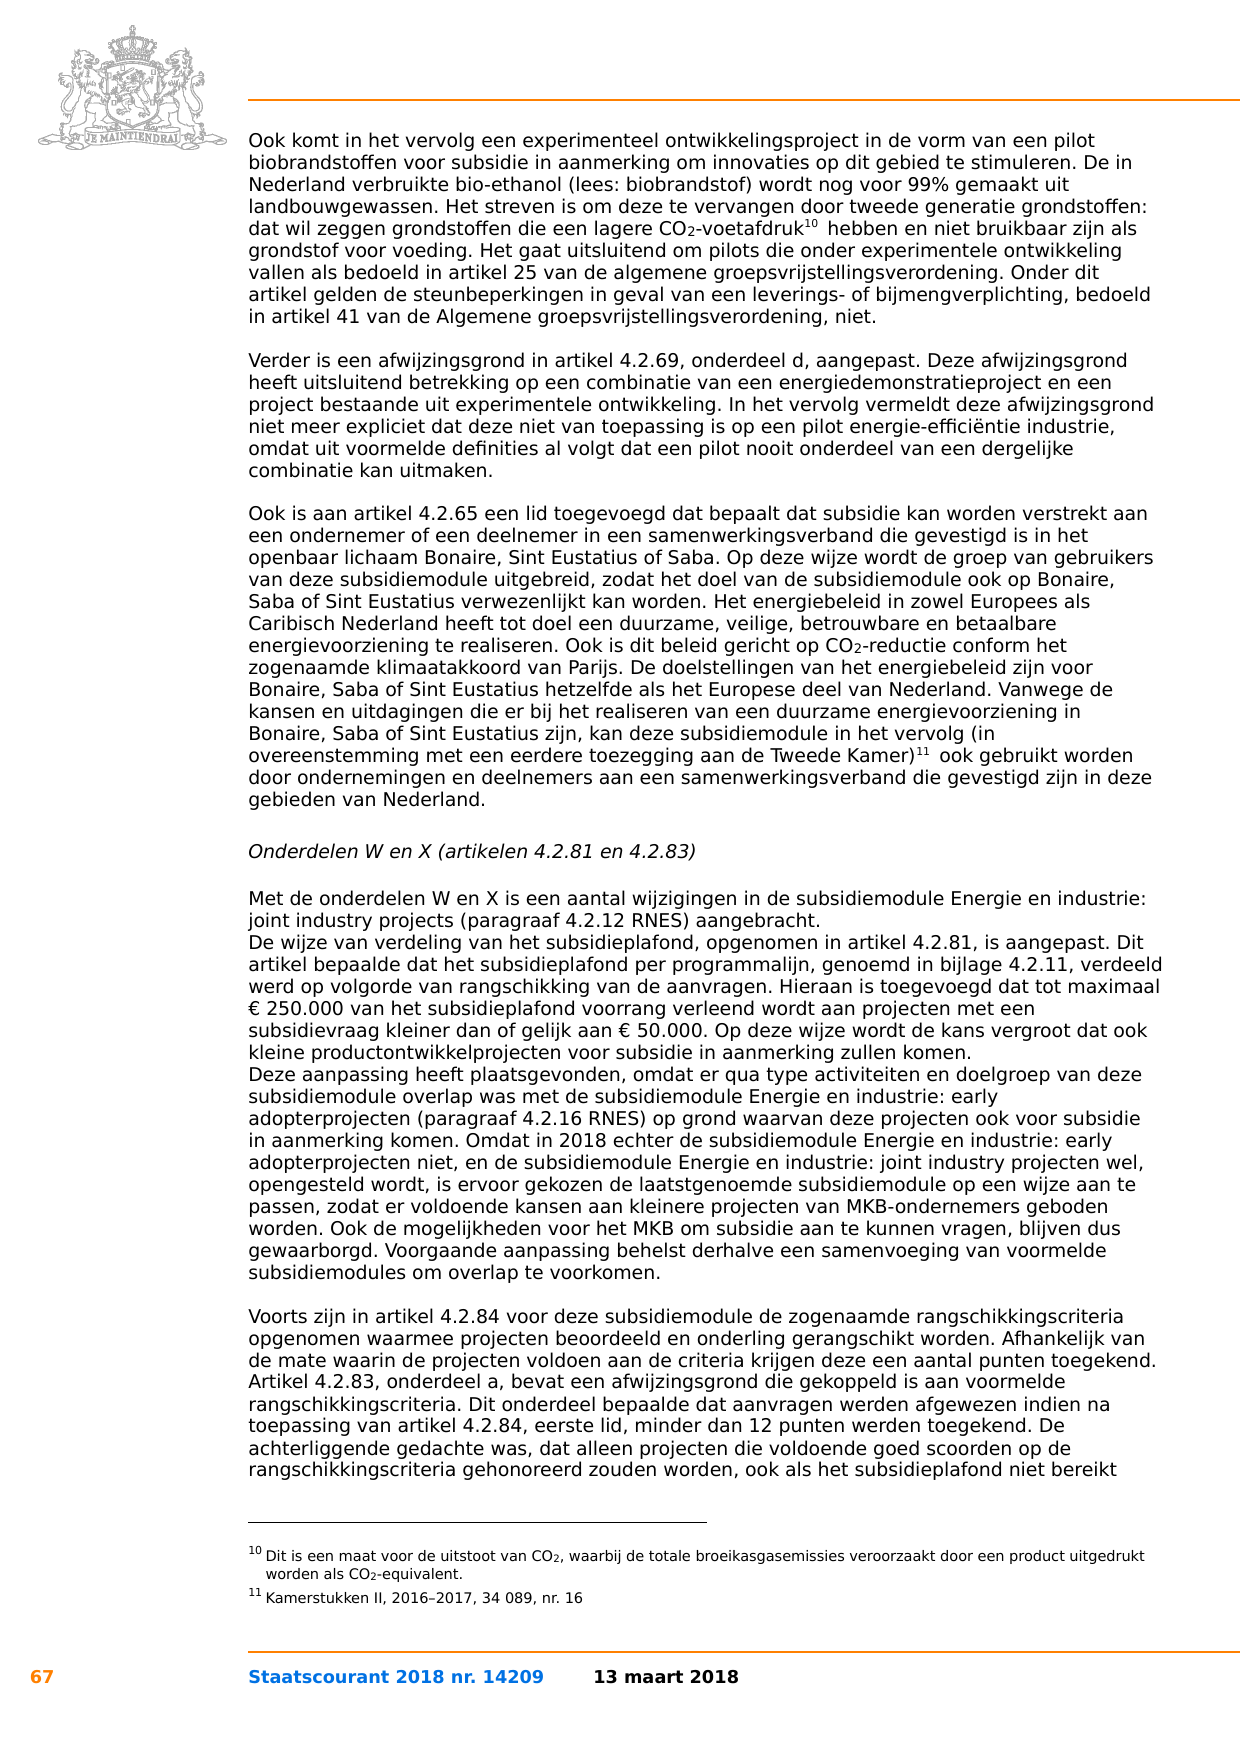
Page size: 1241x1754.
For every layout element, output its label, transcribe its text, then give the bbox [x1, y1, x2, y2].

text Verder is een afwijzingsgrond in artikel 4.2.69, onderdeel d, aangepast. Deze afwijzingsgrond heeft uitsluitend betrekking op een combinatie van een energiedemonstratieproject en een project bestaande uit experimentele ontwikkeling. In het vervolg vermeldt deze afwijzingsgrond niet meer expliciet dat deze niet van toepassing is op een pilot energie-efficiëntie industrie, omdat uit voormelde definities al volgt dat een pilot nooit onderdeel van een dergelijke combinatie kan uitmaken. [248, 349, 1163, 481]
text Voorts zijn in artikel 4.2.84 voor deze subsidiemodule de zogenaamde rangschikkingscriteria opgenomen waarmee projecten beoordeeld en onderling gerangschikt worden. Afhankelijk van de mate waarin de projecten voldoen aan de criteria krijgen deze een aantal punten toegekend. Artikel 4.2.83, onderdeel a, bevat een afwijzingsgrond die gekoppeld is aan voormelde rangschikkingscriteria. Dit onderdeel bepaalde dat aanvragen werden afgewezen indien na toepassing van artikel 4.2.84, eerste lid, minder dan 12 punten werden toegekend. De achterliggende gedachte was, dat alleen projecten die voldoende goed scoorden op de rangschikkingscriteria gehonoreerd zouden worden, ook als het subsidieplafond niet bereikt [248, 1306, 1163, 1481]
text Deze aanpassing heeft plaatsgevonden, omdat er qua type activiteiten en doelgroep van deze subsidiemodule overlap was met de subsidiemodule Energie en industrie: early adopterprojecten (paragraaf 4.2.16 RNES) op grond waarvan deze projecten ook voor subsidie in aanmerking komen. Omdat in 2018 echter de subsidiemodule Energie en industrie: early adopterprojecten niet, en de subsidiemodule Energie en industrie: joint industry projecten wel, opengesteld wordt, is ervoor gekozen de laatstgenoemde subsidiemodule op een wijze aan te passen, zodat er voldoende kansen aan kleinere projecten van MKB-ondernemers geboden worden. Ook de mogelijkheden voor het MKB om subsidie aan te kunnen vragen, blijven dus gewaarborgd. Voorgaande aanpassing behelst derhalve een samenvoeging van voormelde subsidiemodules om overlap te voorkomen. [248, 1064, 1163, 1284]
text Met de onderdelen W en X is een aantal wijzigingen in de subsidiemodule Energie en industrie: joint industry projects (paragraaf 4.2.12 RNES) aangebracht. [248, 888, 1163, 932]
picture [38, 25, 227, 150]
text Kamerstukken II, 2016–2017, 34 089, nr. 16 [248, 1586, 1163, 1608]
text Ook is aan artikel 4.2.65 een lid toegevoegd dat bepaalt dat subsidie kan worden verstrekt aan een ondernemer of een deelnemer in een samenwerkingsverband die gevestigd is in het openbaar lichaam Bonaire, Sint Eustatius of Saba. Op deze wijze wordt de groep van gebruikers van deze subsidiemodule uitgebreid, zodat het doel van de subsidiemodule ook op Bonaire, Saba of Sint Eustatius verwezenlijkt kan worden. Het energiebeleid in zowel Europees als Caribisch Nederland heeft tot doel een duurzame, veilige, betrouwbare en betaalbare energievoorziening te realiseren. Ook is dit beleid gericht op CO2-reductie conform het zogenaamde klimaatakkoord van Parijs. De doelstellingen van het energiebeleid zijn voor Bonaire, Saba of Sint Eustatius hetzelfde als het Europese deel van Nederland. Vanwege de kansen en uitdagingen die er bij het realiseren van een duurzame energievoorziening in Bonaire, Saba of Sint Eustatius zijn, kan deze subsidiemodule in het vervolg (in overeenstemming met een eerdere toezegging aan de Tweede Kamer) ook gebruikt worden door ondernemingen en deelnemers aan een samenwerkingsverband die gevestigd zijn in deze gebieden van Nederland. [248, 503, 1163, 811]
text De wijze van verdeling van het subsidieplafond, opgenomen in artikel 4.2.81, is aangepast. Dit artikel bepaalde dat het subsidieplafond per programmalijn, genoemd in bijlage 4.2.11, verdeeld werd op volgorde van rangschikking van de aanvragen. Hieraan is toegevoegd dat tot maximaal € 250.000 van het subsidieplafond voorrang verleend wordt aan projecten met een subsidievraag kleiner dan of gelijk aan € 50.000. Op deze wijze wordt de kans vergroot dat ook kleine productontwikkelprojecten voor subsidie in aanmerking zullen komen. [248, 932, 1163, 1064]
subtitle Onderdelen W en X (artikelen 4.2.81 en 4.2.83) [248, 841, 1163, 863]
text Dit is een maat voor de uitstoot van CO2, waarbij de totale broeikasgasemissies veroorzaakt door een product uitgedrukt worden als CO2-equivalent. [248, 1544, 1163, 1583]
text Ook komt in het vervolg een experimenteel ontwikkelingsproject in de vorm van een pilot biobrandstoffen voor subsidie in aanmerking om innovaties op dit gebied te stimuleren. De in Nederland verbruikte bio-ethanol (lees: biobrandstof) wordt nog voor 99% gemaakt uit landbouwgewassen. Het streven is om deze te vervangen door tweede generatie grondstoffen: dat wil zeggen grondstoffen die een lagere CO2-voetafdruk hebben en niet bruikbaar zijn als grondstof voor voeding. Het gaat uitsluitend om pilots die onder experimentele ontwikkeling vallen als bedoeld in artikel 25 van de algemene groepsvrijstellingsverordening. Onder dit artikel gelden de steunbeperkingen in geval van een leverings- of bijmengverplichting, bedoeld in artikel 41 van de Algemene groepsvrijstellingsverordening, niet. [248, 130, 1163, 328]
